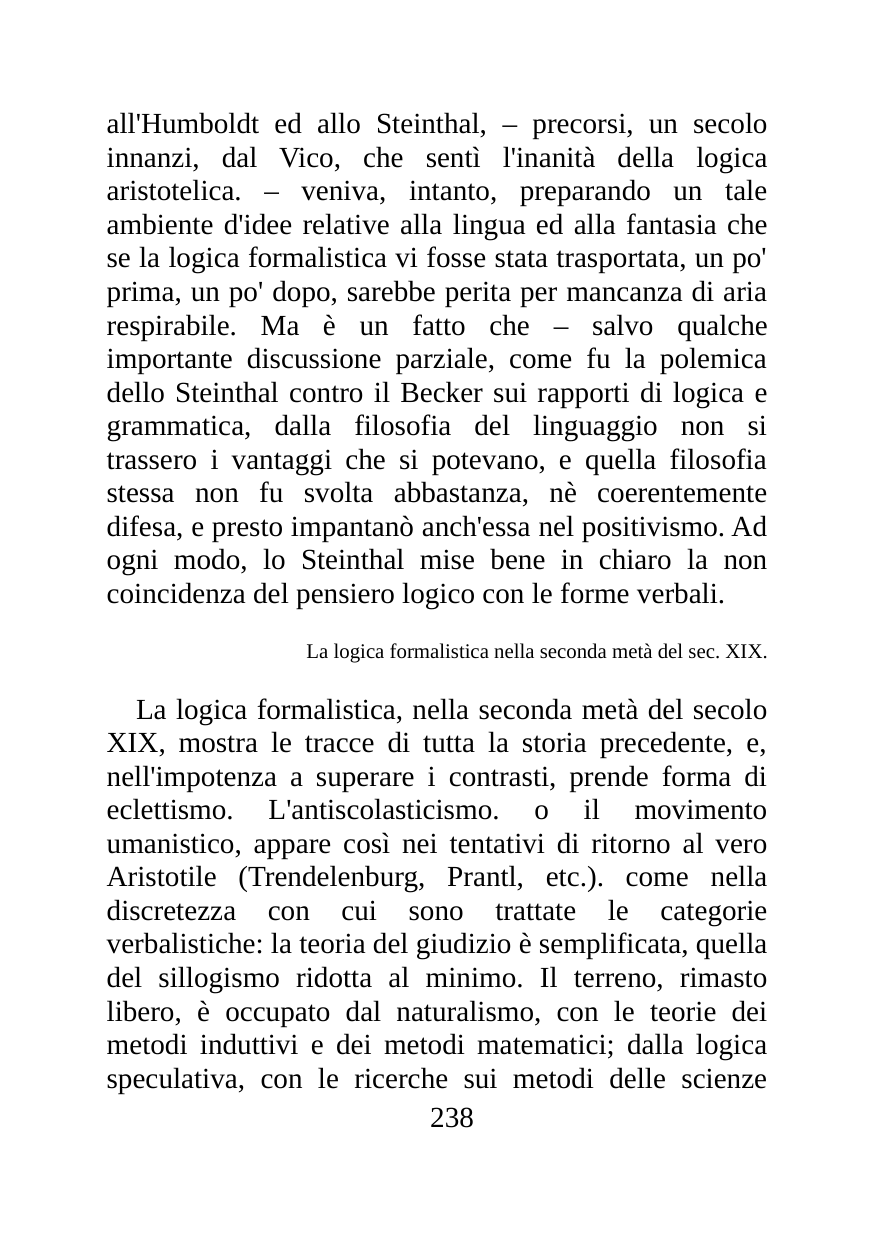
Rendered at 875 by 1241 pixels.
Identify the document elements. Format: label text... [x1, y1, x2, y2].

text La logica formalistica nella seconda metà del sec. XIX. [106, 639, 768, 663]
text all'Humboldt ed allo Steinthal, ‒ precorsi, un secolo innanzi, dal Vico, che sentì l'inanità della logica aristotelica. ‒ veniva, intanto, preparando un tale ambiente d'idee relative alla lingua ed alla fantasia che se la logica formalistica vi fosse stata trasportata, un po' prima, un po' dopo, sarebbe perita per mancanza di aria respirabile. Ma è un fatto che ‒ salvo qualche importante discussione parziale, come fu la polemica dello Steinthal contro il Becker sui rapporti di logica e grammatica, dalla filosofia del linguaggio non si trassero i vantaggi che si potevano, e quella filosofia stessa non fu svolta abbastanza, nè coerentemente difesa, e presto impantanò anch'essa nel positivismo. Ad ogni modo, lo Steinthal mise bene in chiaro la non coincidenza del pensiero logico con le forme verbali. [106, 106, 768, 609]
text La logica formalistica, nella seconda metà del secolo XIX, mostra le tracce di tutta la storia precedente, e, nell'impotenza a superare i contrasti, prende forma di eclettismo. L'antiscolasticismo. o il movimento umanistico, appare così nei tentativi di ritorno al vero Aristotile (Trendelenburg, Prantl, etc.). come nella discretezza con cui sono trattate le categorie verbalistiche: la teoria del giudizio è semplificata, quella del sillogismo ridotta al minimo. Il terreno, rimasto libero, è occupato dal naturalismo, con le teorie dei metodi induttivi e dei metodi matematici; dalla logica speculativa, con le ricerche sui metodi delle scienze [106, 692, 768, 1094]
